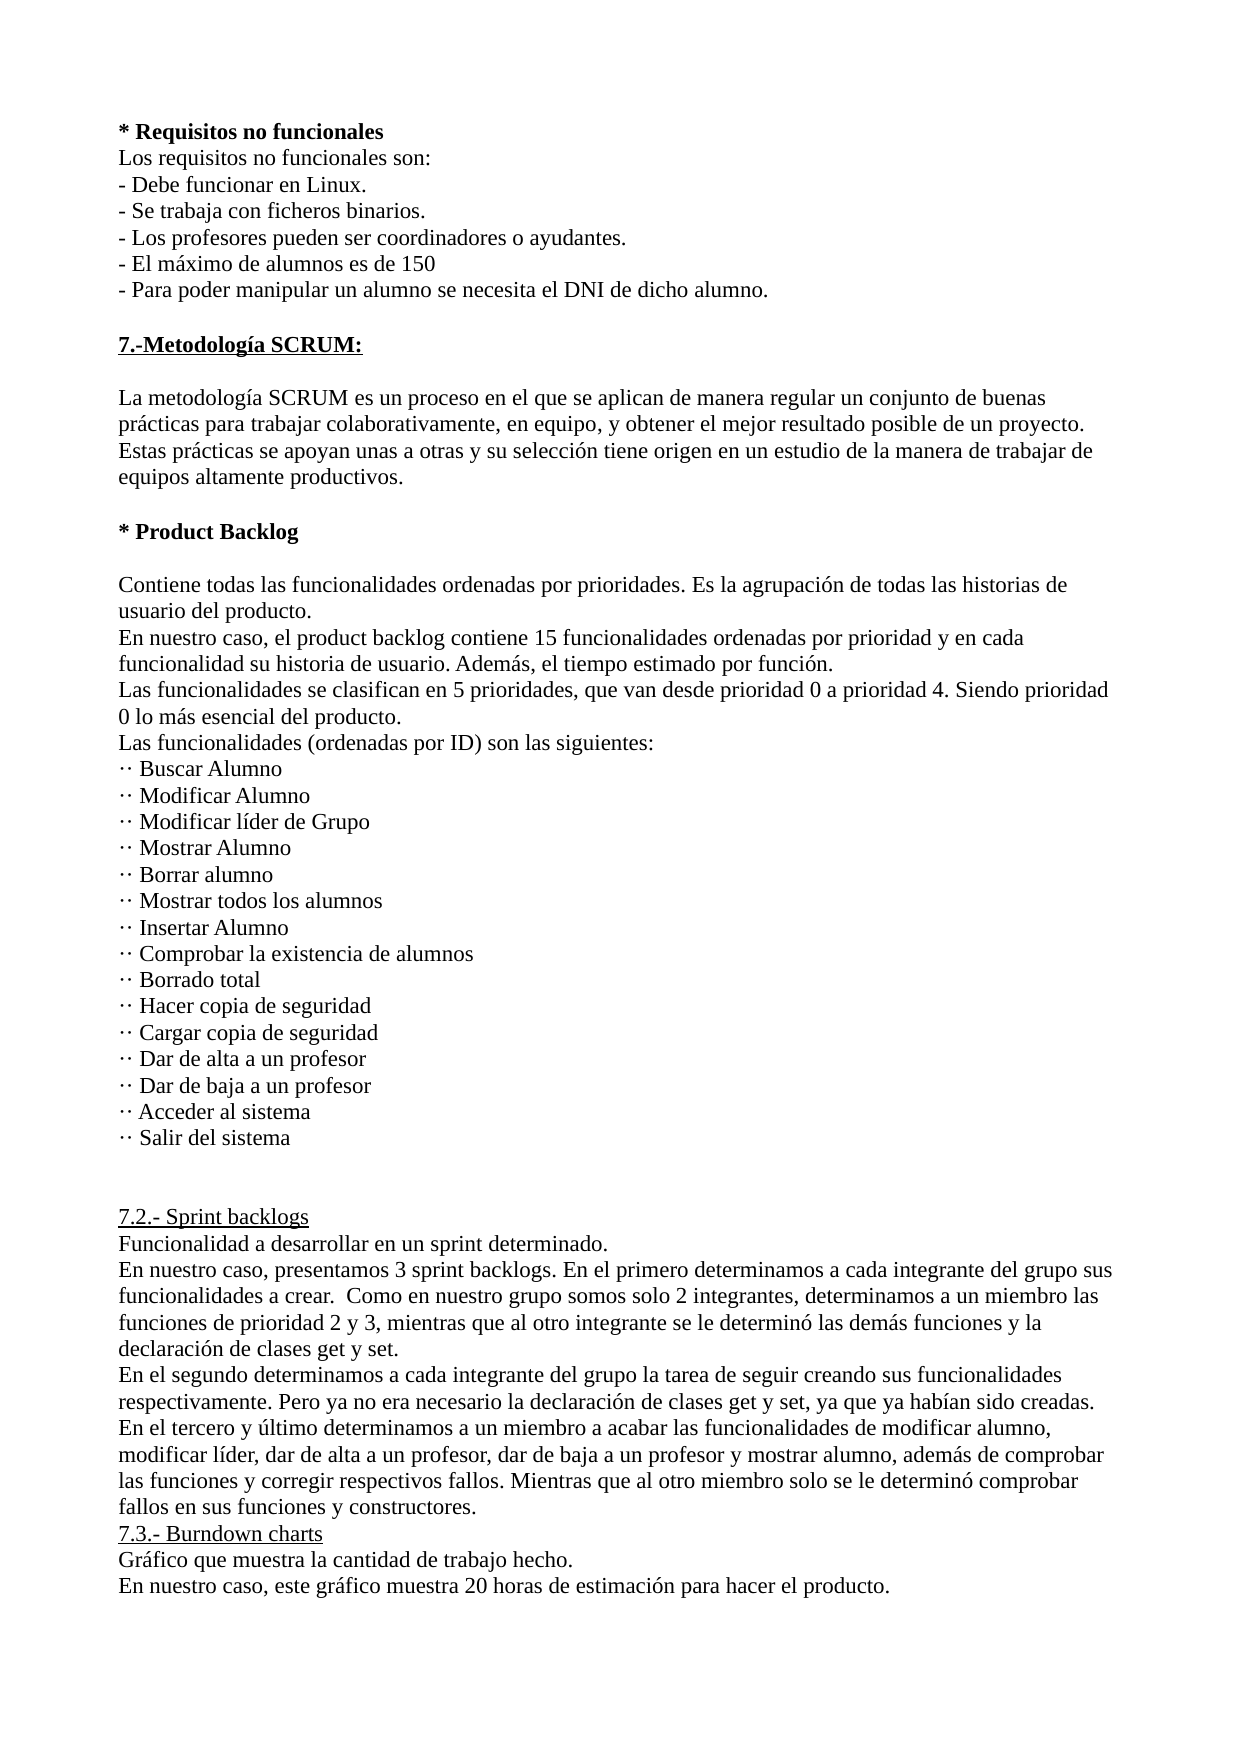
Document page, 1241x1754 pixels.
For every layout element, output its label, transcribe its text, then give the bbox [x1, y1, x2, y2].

text Las funcionalidades se clasifican en 5 prioridades, que van desde prioridad 0 a prioridad 4. Siendo prioridad 0 lo más esencial del producto. [118, 676, 1122, 729]
text Contiene todas las funcionalidades ordenadas por prioridades. Es la agrupación de todas las historias de usuario del producto. [118, 571, 1122, 624]
text - Los profesores pueden ser coordinadores o ayudantes. [118, 223, 1122, 250]
text En nuestro caso, presentamos 3 sprint backlogs. En el primero determinamos a cada integrante del grupo sus funcionalidades a crear. Como en nuestro grupo somos solo 2 integrantes, determinamos a un miembro las funciones de prioridad 2 y 3, mientras que al otro integrante se le determinó las demás funciones y la declaración de clases get y set. [118, 1256, 1122, 1362]
text En el segundo determinamos a cada integrante del grupo la tarea de seguir creando sus funcionalidades respectivamente. Pero ya no era necesario la declaración de clases get y set, ya que ya habían sido creadas. [118, 1362, 1122, 1414]
text * Product Backlog [118, 518, 1122, 544]
text ·· Comprobar la existencia de alumnos [118, 940, 1122, 966]
text ·· Insertar Alumno [118, 913, 1122, 940]
text ·· Buscar Alumno [118, 755, 1122, 782]
text Funcionalidad a desarrollar en un sprint determinado. [118, 1230, 1122, 1256]
text - Debe funcionar en Linux. [118, 171, 1122, 197]
text 7.-Metodología SCRUM: [118, 331, 1122, 358]
text ·· Hacer copia de seguridad [118, 993, 1122, 1019]
text * Requisitos no funcionales [118, 118, 1122, 144]
text ·· Modificar Alumno [118, 782, 1122, 808]
text ·· Borrado total [118, 966, 1122, 993]
text En nuestro caso, el product backlog contiene 15 funcionalidades ordenadas por prioridad y en cada funcionalidad su historia de usuario. Además, el tiempo estimado por función. [118, 624, 1122, 676]
text En nuestro caso, este gráfico muestra 20 horas de estimación para hacer el producto. [118, 1572, 1122, 1599]
text En el tercero y último determinamos a un miembro a acabar las funcionalidades de modificar alumno, modificar líder, dar de alta a un profesor, dar de baja a un profesor y mostrar alumno, además de comprobar las funciones y corregir respectivos fallos. Mientras que al otro miembro solo se le determinó comprobar fallos en sus funciones y constructores. [118, 1414, 1122, 1520]
text ·· Cargar copia de seguridad [118, 1019, 1122, 1045]
text 7.3.- Burndown charts [118, 1520, 1122, 1546]
text Los requisitos no funcionales son: [118, 144, 1122, 171]
text ·· Mostrar todos los alumnos [118, 887, 1122, 913]
text ·· Dar de baja a un profesor [118, 1072, 1122, 1098]
text Gráfico que muestra la cantidad de trabajo hecho. [118, 1546, 1122, 1572]
text ·· Acceder al sistema [118, 1098, 1122, 1124]
text ·· Dar de alta a un profesor [118, 1045, 1122, 1072]
text ·· Borrar alumno [118, 861, 1122, 887]
text - Se trabaja con ficheros binarios. [118, 197, 1122, 223]
text Las funcionalidades (ordenadas por ID) son las siguientes: [118, 729, 1122, 755]
text ·· Modificar líder de Grupo [118, 808, 1122, 834]
text 7.2.- Sprint backlogs [118, 1203, 1122, 1230]
text ·· Mostrar Alumno [118, 834, 1122, 861]
text - El máximo de alumnos es de 150 [118, 250, 1122, 276]
text La metodología SCRUM es un proceso en el que se aplican de manera regular un conjunto de buenas prácticas para trabajar colaborativamente, en equipo, y obtener el mejor resultado posible de un proyecto. Estas prácticas se apoyan unas a otras y su selección tiene origen en un estudio de la manera de trabajar de equipos altamente productivos. [118, 384, 1122, 489]
text ·· Salir del sistema [118, 1124, 1122, 1151]
text - Para poder manipular un alumno se necesita el DNI de dicho alumno. [118, 276, 1122, 303]
